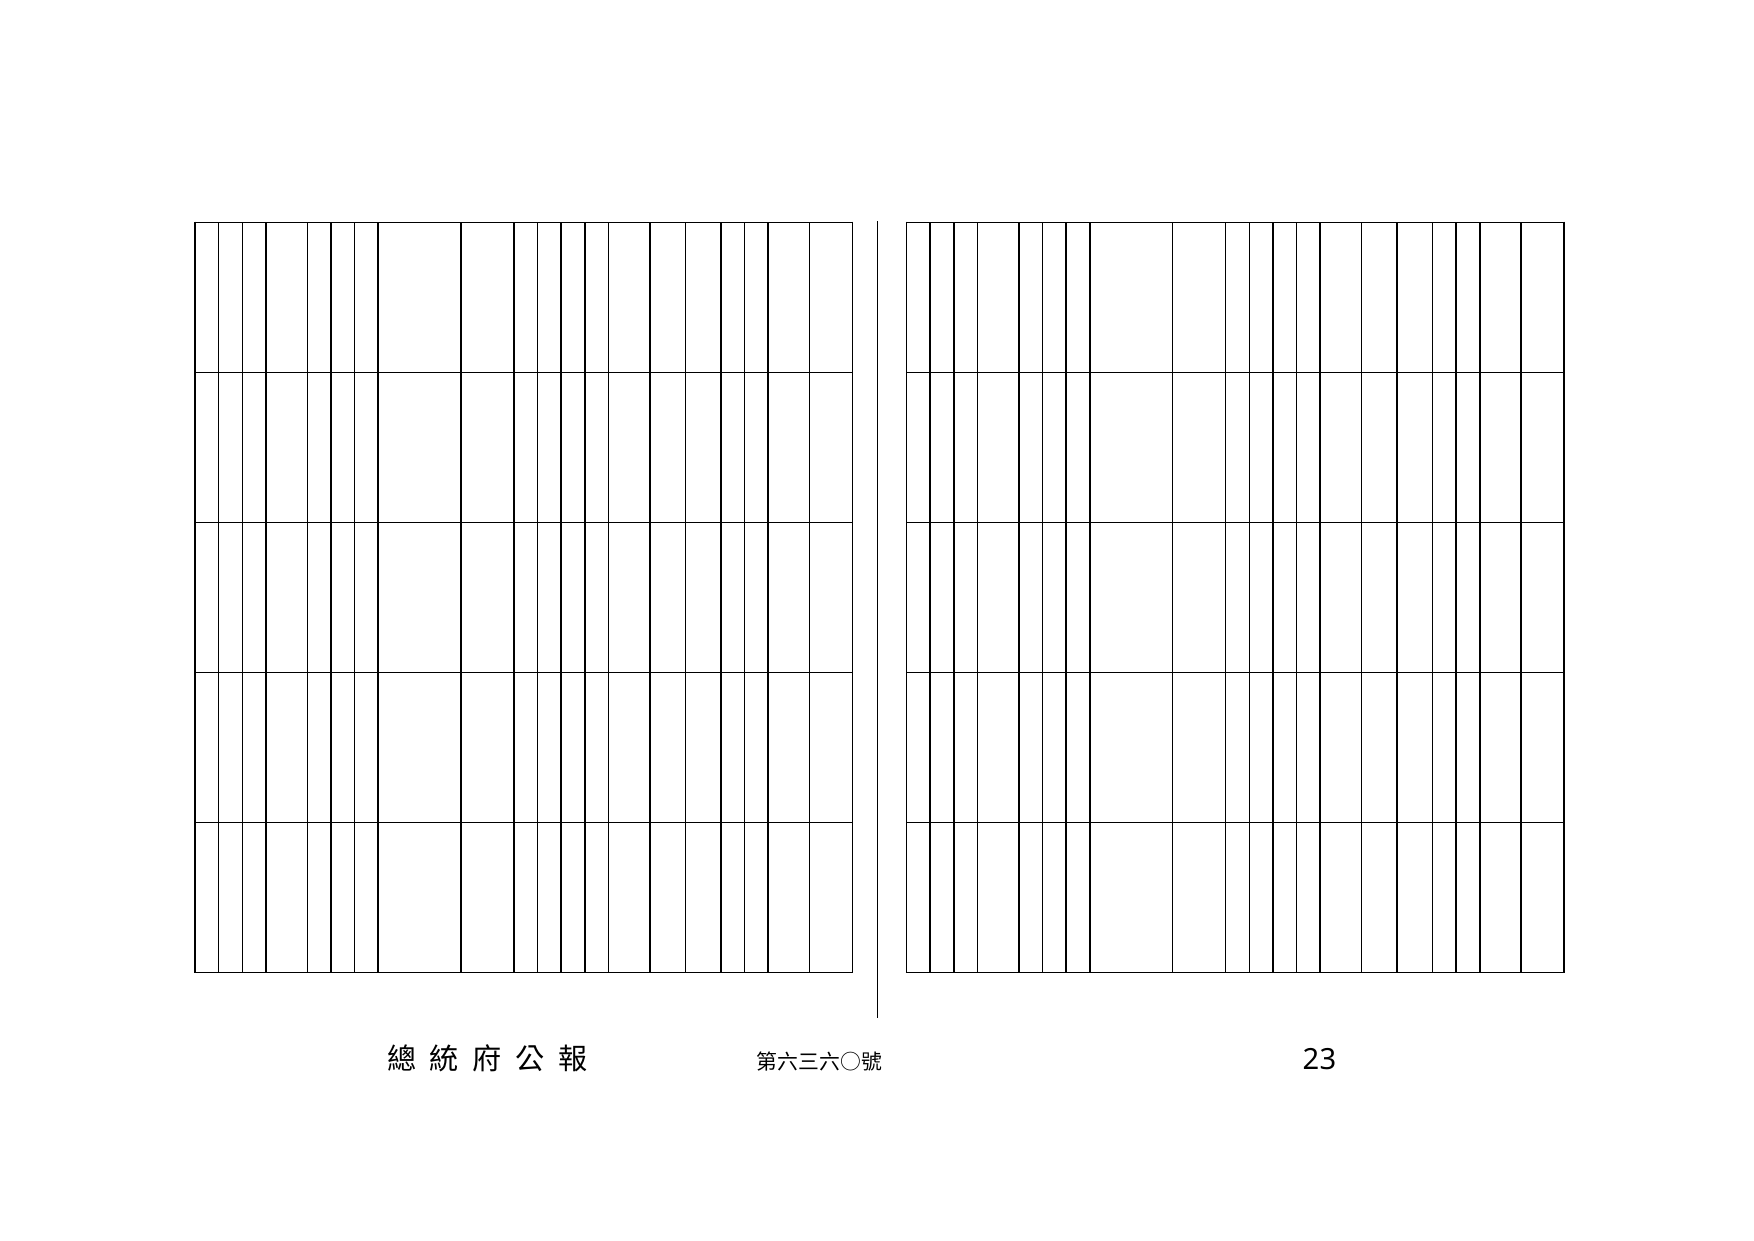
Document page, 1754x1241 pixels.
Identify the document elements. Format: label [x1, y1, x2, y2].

table_cell [1321, 673, 1361, 822]
table_cell [1067, 823, 1089, 972]
table_cell [1173, 373, 1225, 522]
table_cell [810, 673, 852, 822]
table_cell [1398, 673, 1432, 822]
table_cell [1398, 373, 1432, 522]
table_cell [907, 373, 929, 522]
table_cell [745, 823, 767, 972]
table_cell [586, 523, 608, 672]
table_cell [515, 523, 537, 672]
table_cell [1433, 223, 1455, 372]
table_cell [931, 523, 953, 672]
table_cell [332, 223, 354, 372]
table_cell [1274, 223, 1296, 372]
table_cell [1274, 823, 1296, 972]
table_cell [538, 223, 560, 372]
table_cell [1398, 823, 1432, 972]
table_cell [267, 223, 307, 372]
table_cell [379, 373, 460, 522]
table_cell [332, 373, 354, 522]
table_cell [219, 523, 242, 672]
table_cell [686, 223, 720, 372]
table_cell [219, 373, 242, 522]
table_cell [1173, 223, 1225, 372]
table_cell [1522, 823, 1563, 972]
table_cell [1522, 373, 1563, 522]
table_cell [931, 373, 953, 522]
table_cell [379, 223, 460, 372]
table_cell [1091, 823, 1172, 972]
table_cell [1321, 823, 1361, 972]
table_cell [243, 373, 265, 522]
table_cell [462, 223, 513, 372]
table_cell [609, 373, 649, 522]
table_cell [515, 823, 537, 972]
table_cell [332, 523, 354, 672]
table_cell [907, 823, 929, 972]
table_cell [686, 673, 720, 822]
table_cell [267, 523, 307, 672]
table_cell [978, 223, 1018, 372]
table_cell [1020, 373, 1042, 522]
table_cell [810, 823, 852, 972]
table_cell [1522, 523, 1563, 672]
table_cell [1250, 823, 1272, 972]
table_cell [651, 823, 685, 972]
table_cell [609, 223, 649, 372]
table_cell [1362, 223, 1396, 372]
table_cell [1020, 523, 1042, 672]
table_cell [1433, 373, 1455, 522]
table_cell [515, 223, 537, 372]
table_cell [1297, 823, 1319, 972]
table_cell [538, 673, 560, 822]
table_cell [379, 673, 460, 822]
table_cell [931, 223, 953, 372]
table_cell [1398, 223, 1432, 372]
table_cell [722, 823, 744, 972]
table_cell [978, 373, 1018, 522]
table_cell [1457, 223, 1479, 372]
table_cell [1362, 523, 1396, 672]
table_cell [1457, 523, 1479, 672]
table_cell [308, 223, 330, 372]
table_cell [1173, 673, 1225, 822]
table_cell [1250, 523, 1272, 672]
table_cell [562, 673, 584, 822]
table_cell [1250, 223, 1272, 372]
table_cell [609, 673, 649, 822]
table_cell [332, 673, 354, 822]
table_cell [955, 673, 977, 822]
table_cell [1481, 373, 1520, 522]
table_cell [1067, 673, 1089, 822]
table_cell [355, 673, 377, 822]
table_cell [931, 823, 953, 972]
table_cell [1043, 223, 1065, 372]
table_cell [810, 373, 852, 522]
table_cell [196, 523, 218, 672]
table_cell [722, 523, 744, 672]
table_cell [1226, 223, 1249, 372]
table_cell [562, 523, 584, 672]
table_cell [1297, 523, 1319, 672]
table_cell [355, 823, 377, 972]
table_cell [651, 673, 685, 822]
table_cell [538, 823, 560, 972]
table_cell [955, 523, 977, 672]
table_cell [1362, 823, 1396, 972]
table_cell [219, 673, 242, 822]
table_cell [955, 373, 977, 522]
table_cell [355, 223, 377, 372]
table_cell [1481, 523, 1520, 672]
table_cell [769, 823, 809, 972]
table_cell [1226, 373, 1249, 522]
table_cell [332, 823, 354, 972]
table_cell [243, 223, 265, 372]
table_cell [978, 823, 1018, 972]
table_cell [196, 673, 218, 822]
table_cell [745, 523, 767, 672]
table_cell [722, 373, 744, 522]
table_cell [1433, 523, 1455, 672]
table_cell [1091, 673, 1172, 822]
table_cell [978, 673, 1018, 822]
table_cell [1043, 373, 1065, 522]
table_cell [810, 223, 852, 372]
table_cell [722, 223, 744, 372]
table_cell [1020, 673, 1042, 822]
table_cell [538, 523, 560, 672]
table_cell [538, 373, 560, 522]
table_cell [1043, 823, 1065, 972]
table_cell [1020, 823, 1042, 972]
table_cell [243, 523, 265, 672]
table_cell [907, 673, 929, 822]
table_cell [1321, 223, 1361, 372]
table_cell [1067, 523, 1089, 672]
table_cell [219, 823, 242, 972]
table_cell [1091, 373, 1172, 522]
table_cell [562, 373, 584, 522]
table_cell [1067, 373, 1089, 522]
table_cell [1481, 823, 1520, 972]
table_cell [1250, 373, 1272, 522]
table_cell [267, 823, 307, 972]
table_cell [1226, 673, 1249, 822]
table_cell [1433, 823, 1455, 972]
table_cell [810, 523, 852, 672]
table_cell [1321, 373, 1361, 522]
table_cell [308, 373, 330, 522]
table_cell [1297, 373, 1319, 522]
table_cell [267, 673, 307, 822]
table_cell [1274, 673, 1296, 822]
table_cell [1457, 373, 1479, 522]
table_cell [243, 673, 265, 822]
table_cell [219, 223, 242, 372]
table_cell [1226, 523, 1249, 672]
table_cell [686, 523, 720, 672]
table_cell [243, 823, 265, 972]
table_cell [586, 373, 608, 522]
table_cell [769, 523, 809, 672]
table_cell [586, 223, 608, 372]
table_cell [196, 823, 218, 972]
table_cell [651, 223, 685, 372]
table_cell [1457, 673, 1479, 822]
table_cell [379, 823, 460, 972]
table_cell [355, 373, 377, 522]
table_cell [379, 523, 460, 672]
table_cell [1274, 373, 1296, 522]
table_cell [1522, 223, 1563, 372]
table_cell [562, 823, 584, 972]
table_cell [745, 673, 767, 822]
table_cell [586, 823, 608, 972]
table_cell [769, 223, 809, 372]
table_cell [1321, 523, 1361, 672]
table_cell [745, 373, 767, 522]
table_cell [515, 373, 537, 522]
table_cell [1297, 223, 1319, 372]
table_cell [1481, 673, 1520, 822]
table_cell [907, 223, 929, 372]
table_cell [1398, 523, 1432, 672]
table_cell [1522, 673, 1563, 822]
table_cell [1043, 523, 1065, 672]
table_cell [686, 823, 720, 972]
table_cell [1091, 223, 1172, 372]
table_cell [1250, 673, 1272, 822]
table_cell [651, 523, 685, 672]
table_cell [1274, 523, 1296, 672]
table_cell [462, 823, 513, 972]
table_cell [931, 673, 953, 822]
table_cell [462, 373, 513, 522]
table_cell [978, 523, 1018, 672]
table_cell [1067, 223, 1089, 372]
table_cell [586, 673, 608, 822]
table_cell [196, 223, 218, 372]
table_cell [955, 223, 977, 372]
table_cell [651, 373, 685, 522]
table_cell [722, 673, 744, 822]
table_cell [308, 823, 330, 972]
table_cell [686, 373, 720, 522]
table_cell [1481, 223, 1520, 372]
table_cell [1362, 373, 1396, 522]
table_cell [745, 223, 767, 372]
table_cell [462, 673, 513, 822]
table_cell [1020, 223, 1042, 372]
table_cell [1433, 673, 1455, 822]
table_cell [1091, 523, 1172, 672]
table_cell [1362, 673, 1396, 822]
table_cell [609, 523, 649, 672]
table_cell [609, 823, 649, 972]
table_cell [1043, 673, 1065, 822]
table_cell [1173, 523, 1225, 672]
table_cell [308, 673, 330, 822]
table_cell [907, 523, 929, 672]
table_cell [769, 673, 809, 822]
table_cell [267, 373, 307, 522]
table_cell [515, 673, 537, 822]
table_cell [462, 523, 513, 672]
table_cell [1457, 823, 1479, 972]
table_cell [355, 523, 377, 672]
table_cell [955, 823, 977, 972]
table_cell [562, 223, 584, 372]
table_cell [769, 373, 809, 522]
table_cell [308, 523, 330, 672]
table_cell [1173, 823, 1225, 972]
table_cell [1297, 673, 1319, 822]
table_cell [196, 373, 218, 522]
table_cell [1226, 823, 1249, 972]
